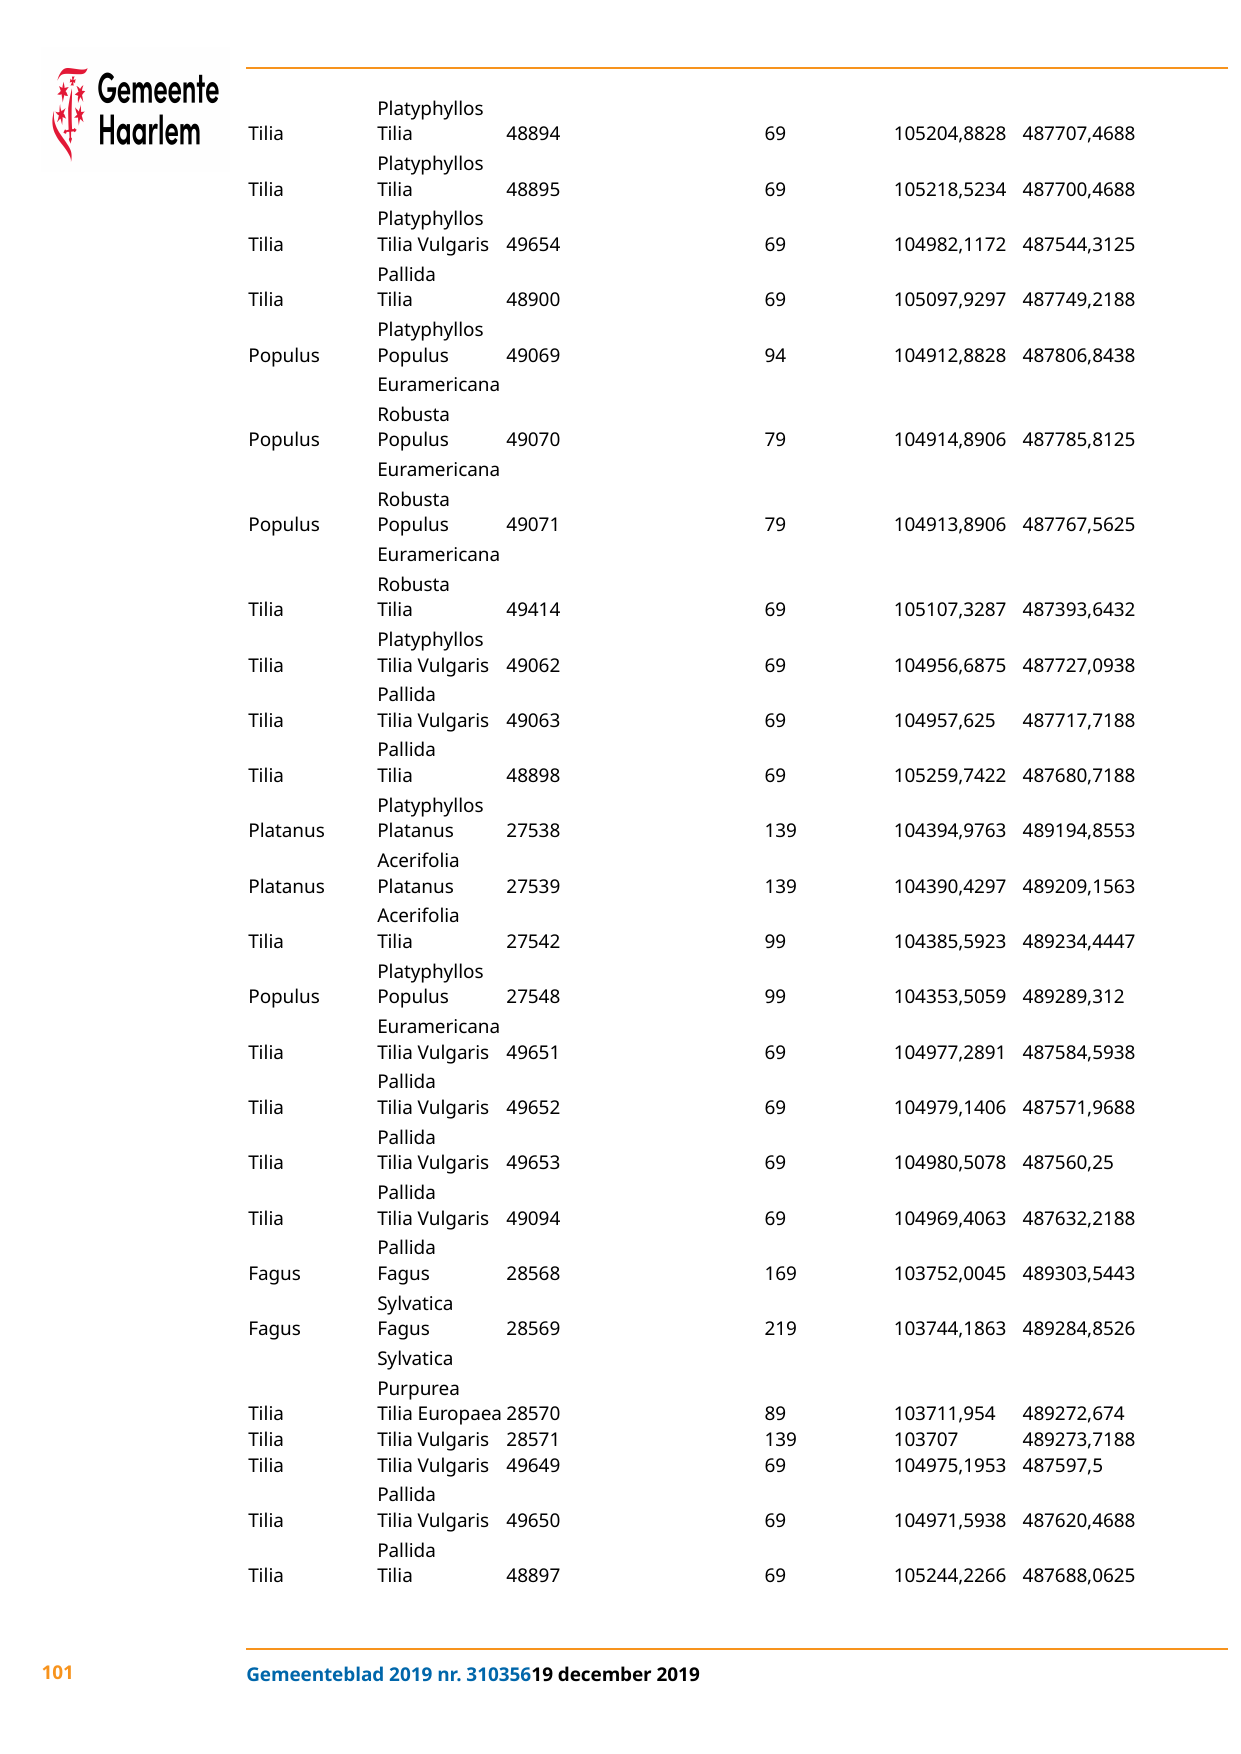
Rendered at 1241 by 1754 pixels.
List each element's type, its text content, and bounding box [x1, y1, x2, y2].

table_cell Tilia Europaea [377, 1400, 506, 1426]
table_cell Fagus Sylvatica Purpurea [377, 1316, 506, 1400]
table_cell 104979,1406 [894, 1094, 1022, 1149]
table_cell Tilia [248, 652, 377, 707]
table_cell Platanus Acerifolia [377, 873, 506, 928]
table_cell 79 [764, 512, 893, 596]
table_cell 27539 [506, 873, 635, 928]
table_cell [635, 652, 764, 707]
table_cell 487806,8438 [1023, 342, 1152, 427]
table_cell [635, 1094, 764, 1149]
table_cell 105107,3287 [894, 596, 1022, 652]
table_cell 27548 [506, 984, 635, 1039]
table_cell Tilia Vulgaris Pallida [377, 1507, 506, 1562]
table_cell 99 [764, 984, 893, 1039]
table_cell Tilia [248, 1452, 377, 1507]
table_cell 27542 [506, 928, 635, 984]
table_cell [635, 763, 764, 818]
table_cell 48898 [506, 763, 635, 818]
table_cell Tilia [248, 596, 377, 652]
table_cell 49651 [506, 1039, 635, 1094]
table_cell 219 [764, 1316, 893, 1400]
table_cell 487620,4688 [1023, 1507, 1152, 1562]
table_cell 49069 [506, 342, 635, 427]
table_cell [635, 1205, 764, 1260]
table_cell Platanus [248, 818, 377, 873]
table_cell 49654 [506, 231, 635, 286]
table_cell 104913,8906 [894, 512, 1022, 596]
table_cell [635, 1426, 764, 1452]
table_cell [635, 984, 764, 1039]
table_cell 69 [764, 121, 893, 176]
table_cell Platanus [248, 873, 377, 928]
table_cell 489303,5443 [1023, 1260, 1152, 1316]
table_cell 49071 [506, 512, 635, 596]
table_cell [635, 286, 764, 342]
table_cell 79 [764, 427, 893, 512]
table_cell 28568 [506, 1260, 635, 1316]
table_cell 69 [764, 763, 893, 818]
table_cell 104390,4297 [894, 873, 1022, 928]
table_cell [635, 95, 764, 121]
table_cell 105244,2266 [894, 1563, 1022, 1588]
table_cell Tilia [248, 121, 377, 176]
table_cell 28569 [506, 1316, 635, 1400]
table_cell 487749,2188 [1023, 286, 1152, 342]
table_cell 69 [764, 596, 893, 652]
table_cell Tilia [248, 707, 377, 762]
table_cell Tilia [248, 286, 377, 342]
table_cell 104982,1172 [894, 231, 1022, 286]
table_cell Tilia [248, 1426, 377, 1452]
table_cell [635, 1260, 764, 1316]
table_cell 487393,6432 [1023, 596, 1152, 652]
table_cell 104385,5923 [894, 928, 1022, 984]
table_cell 489289,312 [1023, 984, 1152, 1039]
table_cell Tilia [377, 1563, 506, 1588]
table_cell 487560,25 [1023, 1150, 1152, 1205]
table_cell 69 [764, 1452, 893, 1507]
table_cell 49070 [506, 427, 635, 512]
table_cell Platanus Acerifolia [377, 818, 506, 873]
table_cell [635, 1507, 764, 1562]
table_cell 489209,1563 [1023, 873, 1152, 928]
table_cell Platyphyllos [377, 95, 506, 121]
table_cell 487584,5938 [1023, 1039, 1152, 1094]
table_cell 103711,954 [894, 1400, 1022, 1426]
table_cell 487717,7188 [1023, 707, 1152, 762]
table_cell Tilia Platyphyllos [377, 286, 506, 342]
table_cell [635, 1150, 764, 1205]
table_cell 487785,8125 [1023, 427, 1152, 512]
table_cell 99 [764, 928, 893, 984]
table_cell 487571,9688 [1023, 1094, 1152, 1149]
table_cell 487700,4688 [1023, 176, 1152, 231]
table_cell 139 [764, 818, 893, 873]
table_cell 89 [764, 1400, 893, 1426]
table_cell 49414 [506, 596, 635, 652]
table_cell 48897 [506, 1563, 635, 1588]
table_cell Tilia Platyphyllos [377, 928, 506, 984]
table_cell [635, 512, 764, 596]
table_cell Tilia Vulgaris Pallida [377, 707, 506, 762]
table_cell 49649 [506, 1452, 635, 1507]
table_cell [635, 873, 764, 928]
table_cell Populus Euramericana Robusta [377, 512, 506, 596]
table_cell 69 [764, 1563, 893, 1588]
table_cell 69 [764, 707, 893, 762]
table_cell 104971,5938 [894, 1507, 1022, 1562]
table_cell 48900 [506, 286, 635, 342]
table_cell Tilia Vulgaris [377, 1426, 506, 1452]
table_cell Tilia [248, 1039, 377, 1094]
table_cell 487680,7188 [1023, 763, 1152, 818]
table_cell Populus Euramericana Robusta [377, 427, 506, 512]
table_cell 49650 [506, 1507, 635, 1562]
table_cell [635, 342, 764, 427]
table_cell 489284,8526 [1023, 1316, 1152, 1400]
table_cell 487767,5625 [1023, 512, 1152, 596]
table_cell Tilia [248, 928, 377, 984]
table_cell [635, 231, 764, 286]
table_cell 49094 [506, 1205, 635, 1260]
table_cell [635, 427, 764, 512]
table_cell [635, 1039, 764, 1094]
table_cell 487688,0625 [1023, 1563, 1152, 1588]
table_cell Tilia Platyphyllos [377, 763, 506, 818]
table_cell Tilia [248, 1400, 377, 1426]
table_cell Populus [248, 512, 377, 596]
table_cell [635, 1316, 764, 1400]
table_cell Populus [248, 984, 377, 1039]
table_cell 104912,8828 [894, 342, 1022, 427]
table_cell 105218,5234 [894, 176, 1022, 231]
table_cell [1023, 95, 1152, 121]
table_cell Tilia [248, 1563, 377, 1588]
table_cell Tilia [248, 1094, 377, 1149]
picture [41, 47, 231, 172]
table_cell 104956,6875 [894, 652, 1022, 707]
table_cell [764, 95, 893, 121]
table_cell 69 [764, 1094, 893, 1149]
table_cell 487632,2188 [1023, 1205, 1152, 1260]
table_cell 28571 [506, 1426, 635, 1452]
table_cell Tilia Vulgaris Pallida [377, 1039, 506, 1094]
table_cell 28570 [506, 1400, 635, 1426]
table_cell Tilia [248, 231, 377, 286]
table_cell 489194,8553 [1023, 818, 1152, 873]
table_cell Tilia [248, 763, 377, 818]
table_cell 104957,625 [894, 707, 1022, 762]
table_cell 103707 [894, 1426, 1022, 1452]
table_cell 487544,3125 [1023, 231, 1152, 286]
table_cell 104980,5078 [894, 1150, 1022, 1205]
table_cell 69 [764, 1507, 893, 1562]
table_cell Tilia [248, 1507, 377, 1562]
table_cell [635, 707, 764, 762]
table_cell [635, 1400, 764, 1426]
table_cell Tilia [248, 1150, 377, 1205]
table_cell 489234,4447 [1023, 928, 1152, 984]
table_cell 104969,4063 [894, 1205, 1022, 1260]
table_cell 489272,674 [1023, 1400, 1152, 1426]
table_cell 69 [764, 1205, 893, 1260]
table_cell [894, 95, 1022, 121]
table_cell [248, 95, 377, 121]
table_cell 49653 [506, 1150, 635, 1205]
table_cell 103744,1863 [894, 1316, 1022, 1400]
table_cell [506, 95, 635, 121]
table_cell [635, 596, 764, 652]
table_cell 69 [764, 286, 893, 342]
table_cell 69 [764, 176, 893, 231]
table_cell 27538 [506, 818, 635, 873]
table_cell 169 [764, 1260, 893, 1316]
table_cell 104914,8906 [894, 427, 1022, 512]
table_cell Tilia Vulgaris Pallida [377, 231, 506, 286]
table_cell 48894 [506, 121, 635, 176]
table_cell 48895 [506, 176, 635, 231]
table_cell 487707,4688 [1023, 121, 1152, 176]
table_cell Tilia Vulgaris Pallida [377, 1205, 506, 1260]
table_cell Tilia [248, 176, 377, 231]
table_cell 94 [764, 342, 893, 427]
table_cell Populus [248, 427, 377, 512]
table_cell 104394,9763 [894, 818, 1022, 873]
table_cell 69 [764, 1150, 893, 1205]
table_cell Tilia Vulgaris Pallida [377, 652, 506, 707]
table_cell Tilia Platyphyllos [377, 596, 506, 652]
table_cell Fagus Sylvatica [377, 1260, 506, 1316]
table_cell Tilia Platyphyllos [377, 176, 506, 231]
table_cell 105204,8828 [894, 121, 1022, 176]
table_cell [635, 176, 764, 231]
table_cell Tilia Vulgaris Pallida [377, 1452, 506, 1507]
table_cell Fagus [248, 1316, 377, 1400]
table_cell 139 [764, 873, 893, 928]
table_cell 489273,7188 [1023, 1426, 1152, 1452]
table_cell 69 [764, 231, 893, 286]
table_cell Populus [248, 342, 377, 427]
table_cell Tilia Vulgaris Pallida [377, 1094, 506, 1149]
table_cell 487727,0938 [1023, 652, 1152, 707]
table_cell 104353,5059 [894, 984, 1022, 1039]
table_cell 49063 [506, 707, 635, 762]
table_cell Tilia Platyphyllos [377, 121, 506, 176]
table_cell Tilia [248, 1205, 377, 1260]
table_cell Populus Euramericana [377, 984, 506, 1039]
table_cell 69 [764, 652, 893, 707]
table_cell 105097,9297 [894, 286, 1022, 342]
table_cell 139 [764, 1426, 893, 1452]
table_cell [635, 928, 764, 984]
table_cell 69 [764, 1039, 893, 1094]
table_cell Tilia Vulgaris Pallida [377, 1150, 506, 1205]
table_cell 487597,5 [1023, 1452, 1152, 1507]
table_cell [635, 121, 764, 176]
table_cell [635, 1452, 764, 1507]
table_cell 104977,2891 [894, 1039, 1022, 1094]
table_cell 104975,1953 [894, 1452, 1022, 1507]
table_cell 103752,0045 [894, 1260, 1022, 1316]
table_cell 105259,7422 [894, 763, 1022, 818]
table_cell [635, 818, 764, 873]
table_cell Populus Euramericana Robusta [377, 342, 506, 427]
table_cell 49652 [506, 1094, 635, 1149]
table_cell [635, 1563, 764, 1588]
table_cell 49062 [506, 652, 635, 707]
table_cell Fagus [248, 1260, 377, 1316]
